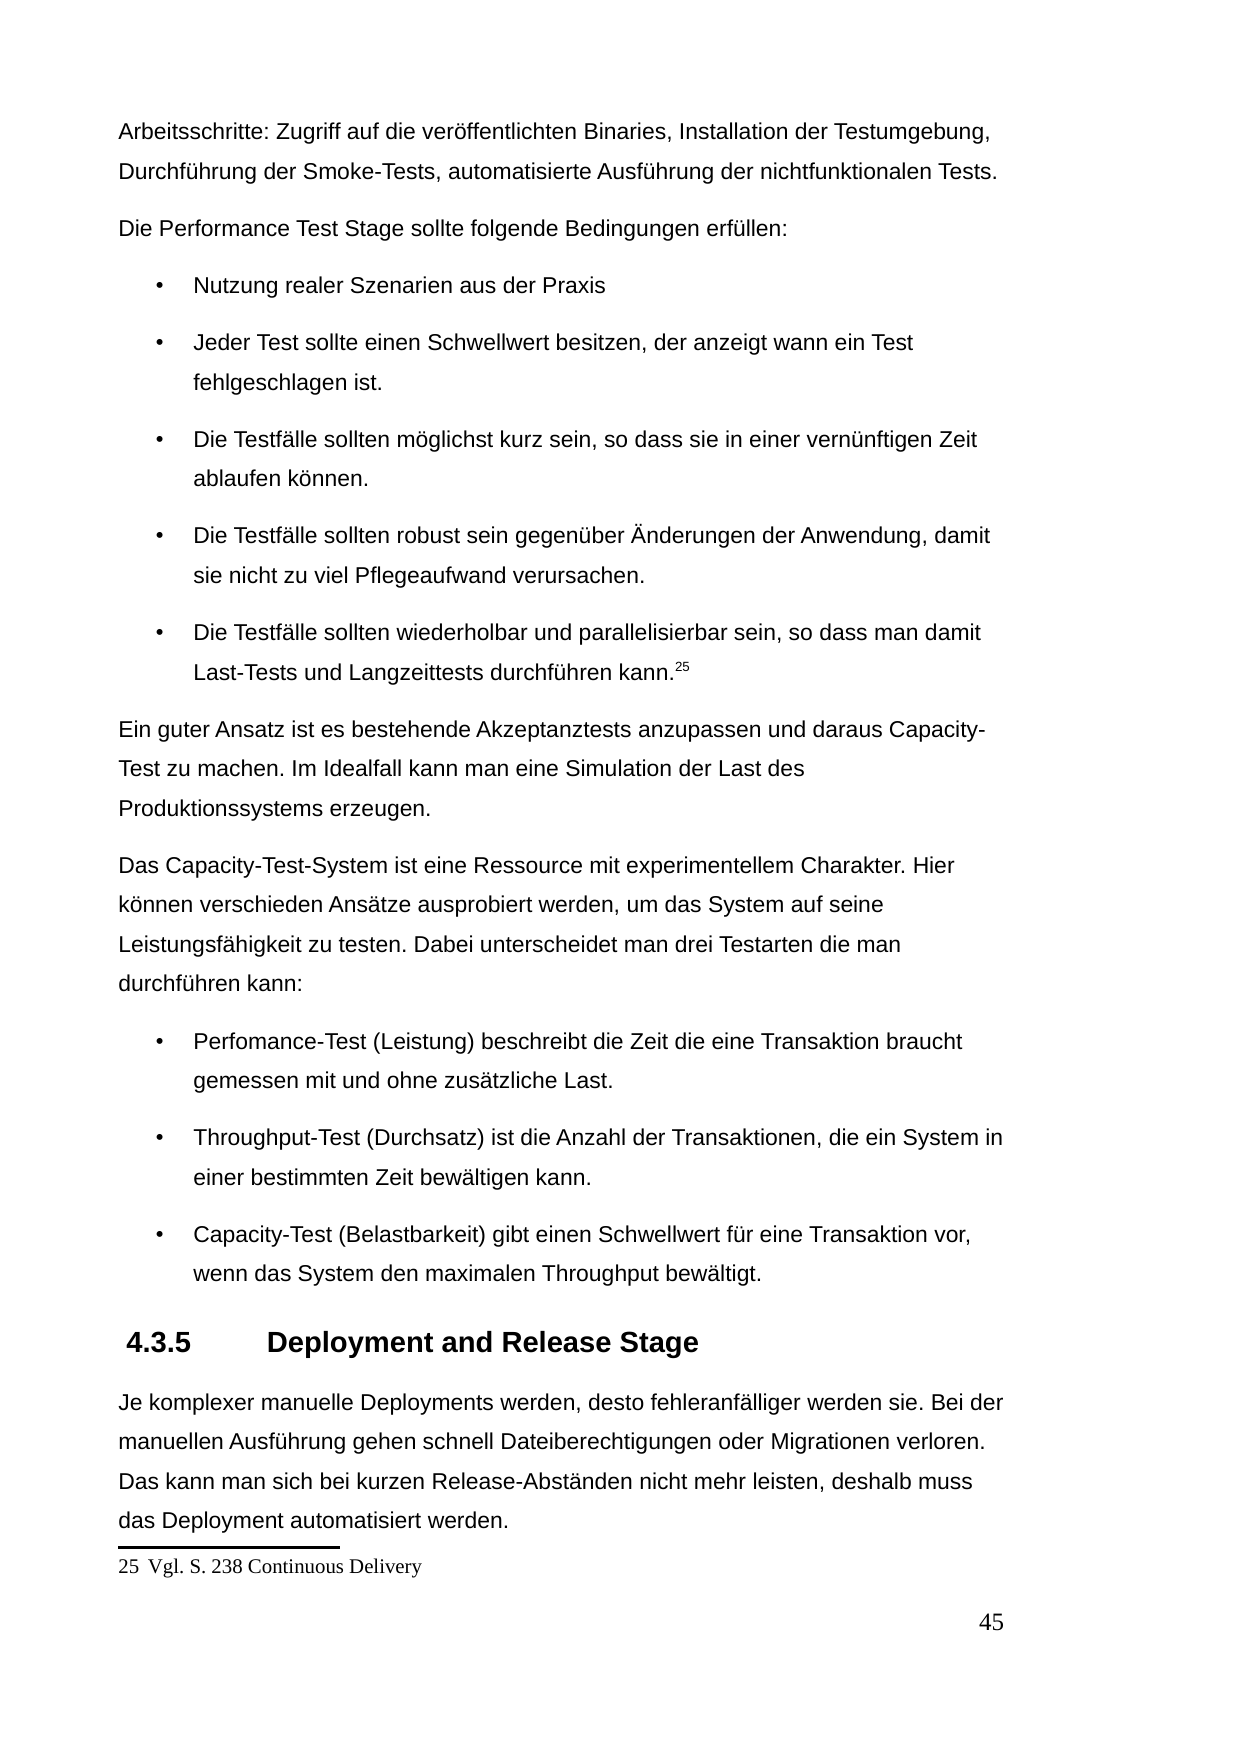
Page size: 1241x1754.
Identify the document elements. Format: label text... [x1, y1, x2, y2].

list Die Testfälle sollten möglichst kurz sein, so dass sie in einer vernünftigen Zeit ablaufen können. [156, 426, 1004, 492]
list Throughput-Test (Durchsatz) ist die Anzahl der Transaktionen, die ein System in einer bestimmten Zeit bewältigen kann. [156, 1124, 1004, 1190]
list Die Testfälle sollten robust sein gegenüber Änderungen der Anwendung, damit sie nicht zu viel Pflegeaufwand verursachen. [156, 522, 1004, 588]
text Je komplexer manuelle Deployments werden, desto fehleranfälliger werden sie. Bei der manuellen Ausführung gehen schnell Dateiberechtigungen oder Migrationen verloren. Das kann man sich bei kurzen Release-Abständen nicht mehr leisten, deshalb muss das Deployment automatisiert werden. [118, 1389, 1004, 1533]
list Die Testfälle sollten wiederholbar und parallelisierbar sein, so dass man damit Last-Tests und Langzeittests durchführen kann. [156, 619, 1004, 685]
text Ein guter Ansatz ist es bestehende Akzeptanztests anzupassen und daraus Capacity-Test zu machen. Im Idealfall kann man eine Simulation der Last des Produktionssystems erzeugen. [118, 716, 1004, 821]
list Capacity-Test (Belastbarkeit) gibt einen Schwellwert für eine Transaktion vor, wenn das System den maximalen Throughput bewältigt. [156, 1221, 1004, 1287]
text Das Capacity-Test-System ist eine Ressource mit experimentellem Charakter. Hier können verschieden Ansätze ausprobiert werden, um das System auf seine Leistungsfähigkeit zu testen. Dabei unterscheidet man drei Testarten die man durchführen kann: [118, 852, 1004, 997]
list Jeder Test sollte einen Schwellwert besitzen, der anzeigt wann ein Test fehlgeschlagen ist. [156, 329, 1004, 395]
subtitle Deployment and Release Stage [118, 1325, 1004, 1358]
list Vgl. S. 238 Continuous Delivery [118, 1553, 1004, 1578]
text Arbeitsschritte: Zugriff auf die veröffentlichten Binaries, Installation der Testumgebung, Durchführung der Smoke-Tests, automatisierte Ausführung der nichtfunktionalen Tests. [118, 118, 1004, 184]
text Die Performance Test Stage sollte folgende Bedingungen erfüllen: [118, 215, 1004, 241]
list Perfomance-Test (Leistung) beschreibt die Zeit die eine Transaktion braucht gemessen mit und ohne zusätzliche Last. [156, 1028, 1004, 1093]
list Nutzung realer Szenarien aus der Praxis [156, 272, 1004, 298]
